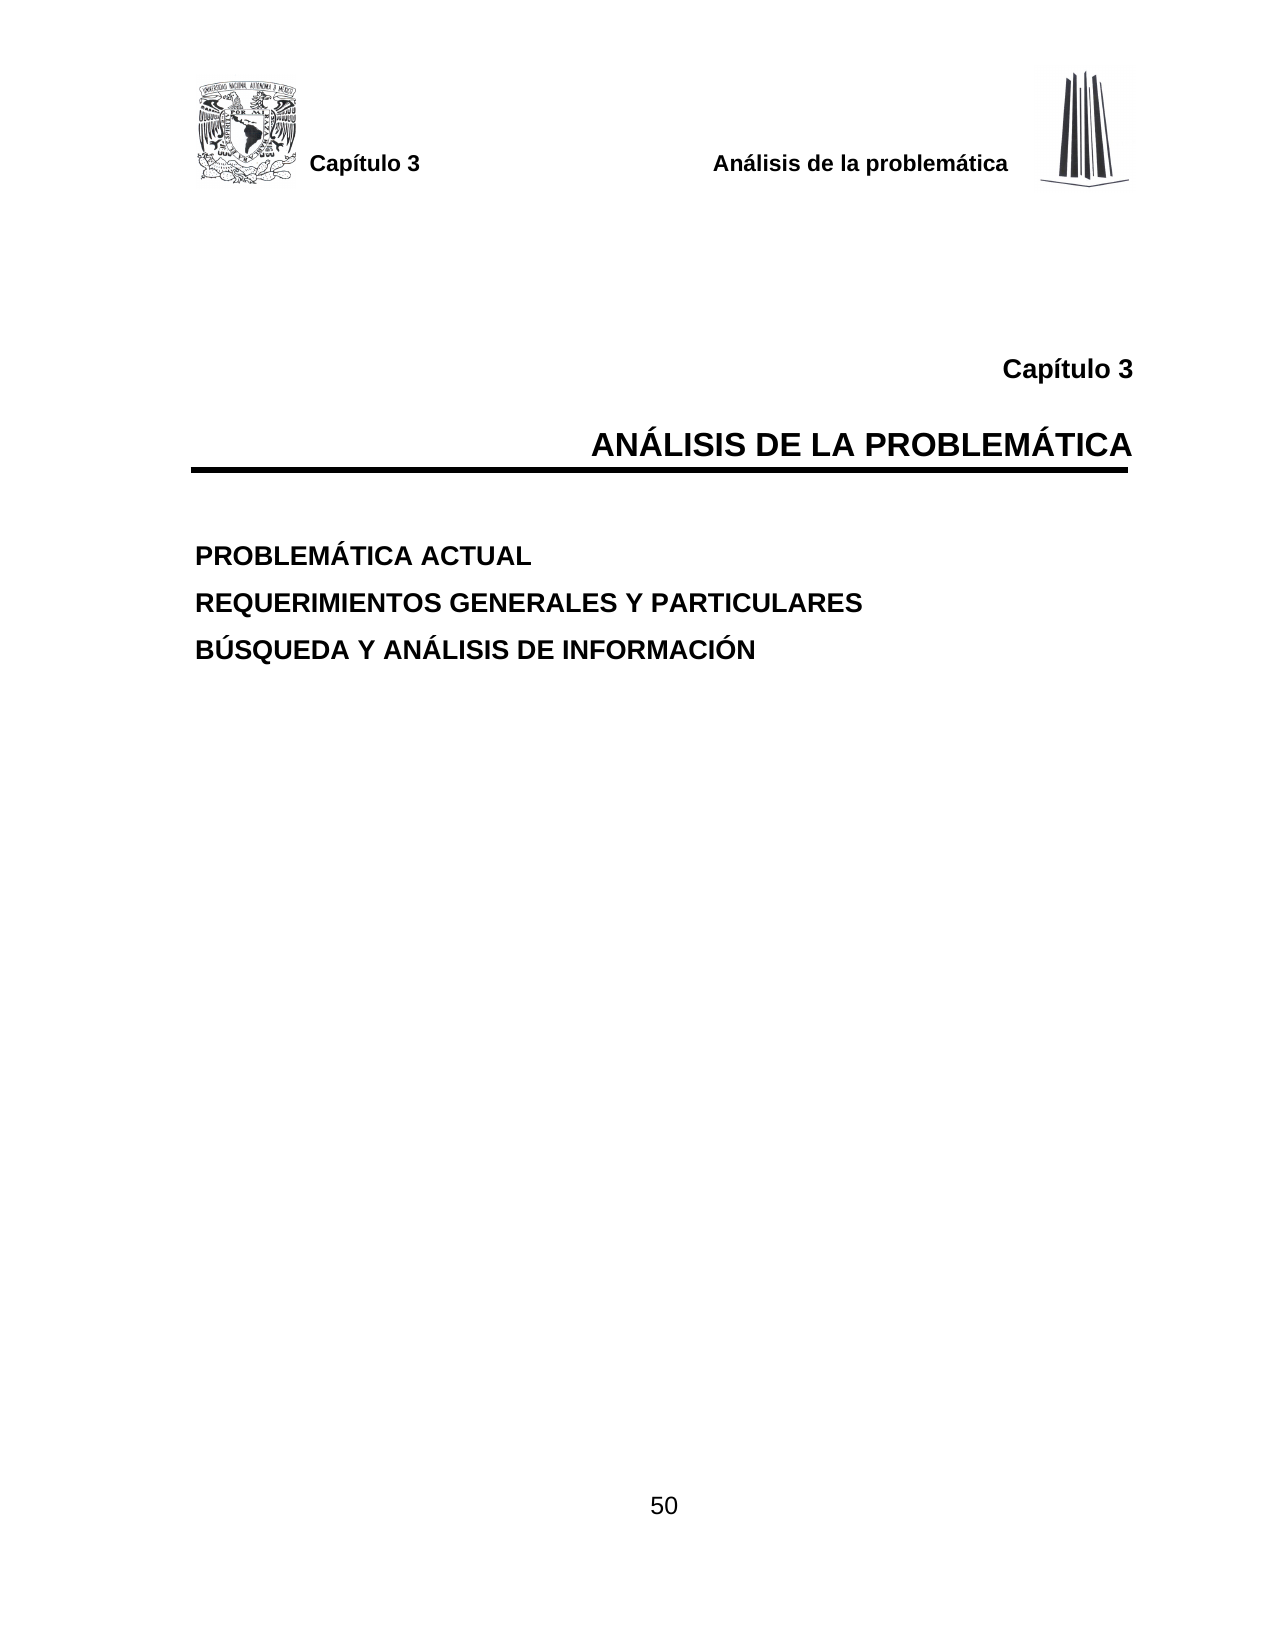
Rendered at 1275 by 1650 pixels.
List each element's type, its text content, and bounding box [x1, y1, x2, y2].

text ANÁLISIS DE LA PROBLEMÁTICA [195, 425, 1133, 463]
text PROBLEMÁTICA ACTUAL [195, 540, 1133, 571]
text Capítulo 3 [195, 353, 1133, 384]
text BÚSQUEDA Y ANÁLISIS DE INFORMACIÓN [195, 634, 1133, 665]
picture [1034, 65, 1136, 193]
text REQUERIMIENTOS GENERALES Y PARTICULARES [195, 587, 1133, 618]
